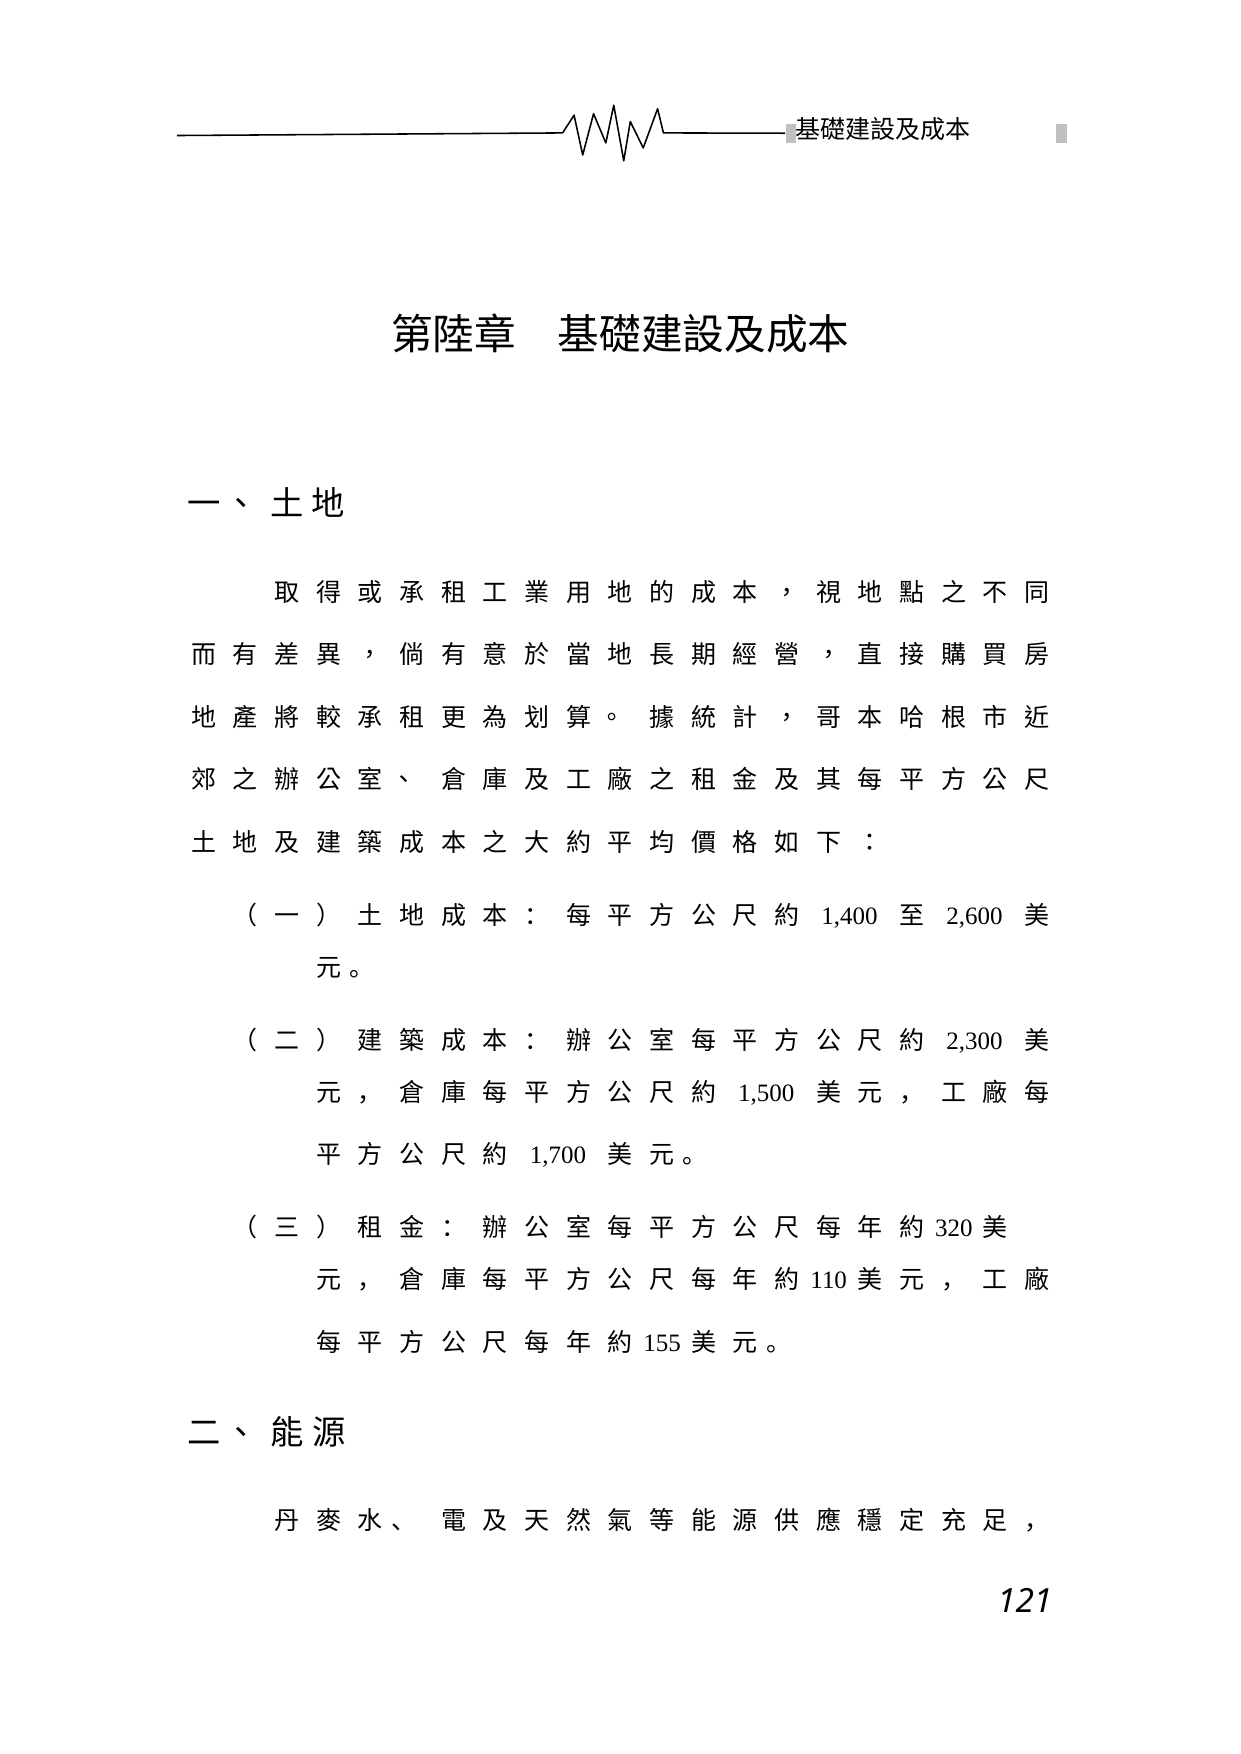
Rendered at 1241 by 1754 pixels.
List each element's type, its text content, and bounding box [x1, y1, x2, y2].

text 取得或承租工業用地的成本，視地點之不同而有差異，倘有意於當地長期經營，直接購買房地產將較承租更為划算。據統計，哥本哈根市近郊之辦公室、倉庫及工廠之租金及其每平方公尺土地及建築成本之大約平均價格如下： [183, 549, 1058, 861]
text 第陸章 基礎建設及成本 [183, 290, 1058, 352]
text 二、能源 [183, 1388, 1058, 1450]
text 丹麥水、電及天然氣等能源供應穩定充足， [183, 1477, 1058, 1540]
text 一、土地 [183, 459, 1058, 522]
text （三）租金：辦公室每平方公尺每年約320美元，倉庫每平方公尺每年約110美元，工廠每平方公尺每年約155美元。 [207, 1174, 1058, 1361]
text （二）建築成本：辦公室每平方公尺約2,300美元，倉庫每平方公尺約1,500美元，工廠每平方公尺約1,700美元。 [207, 986, 1058, 1174]
text （一）土地成本：每平方公尺約1,400至2,600美元。 [207, 861, 1058, 986]
